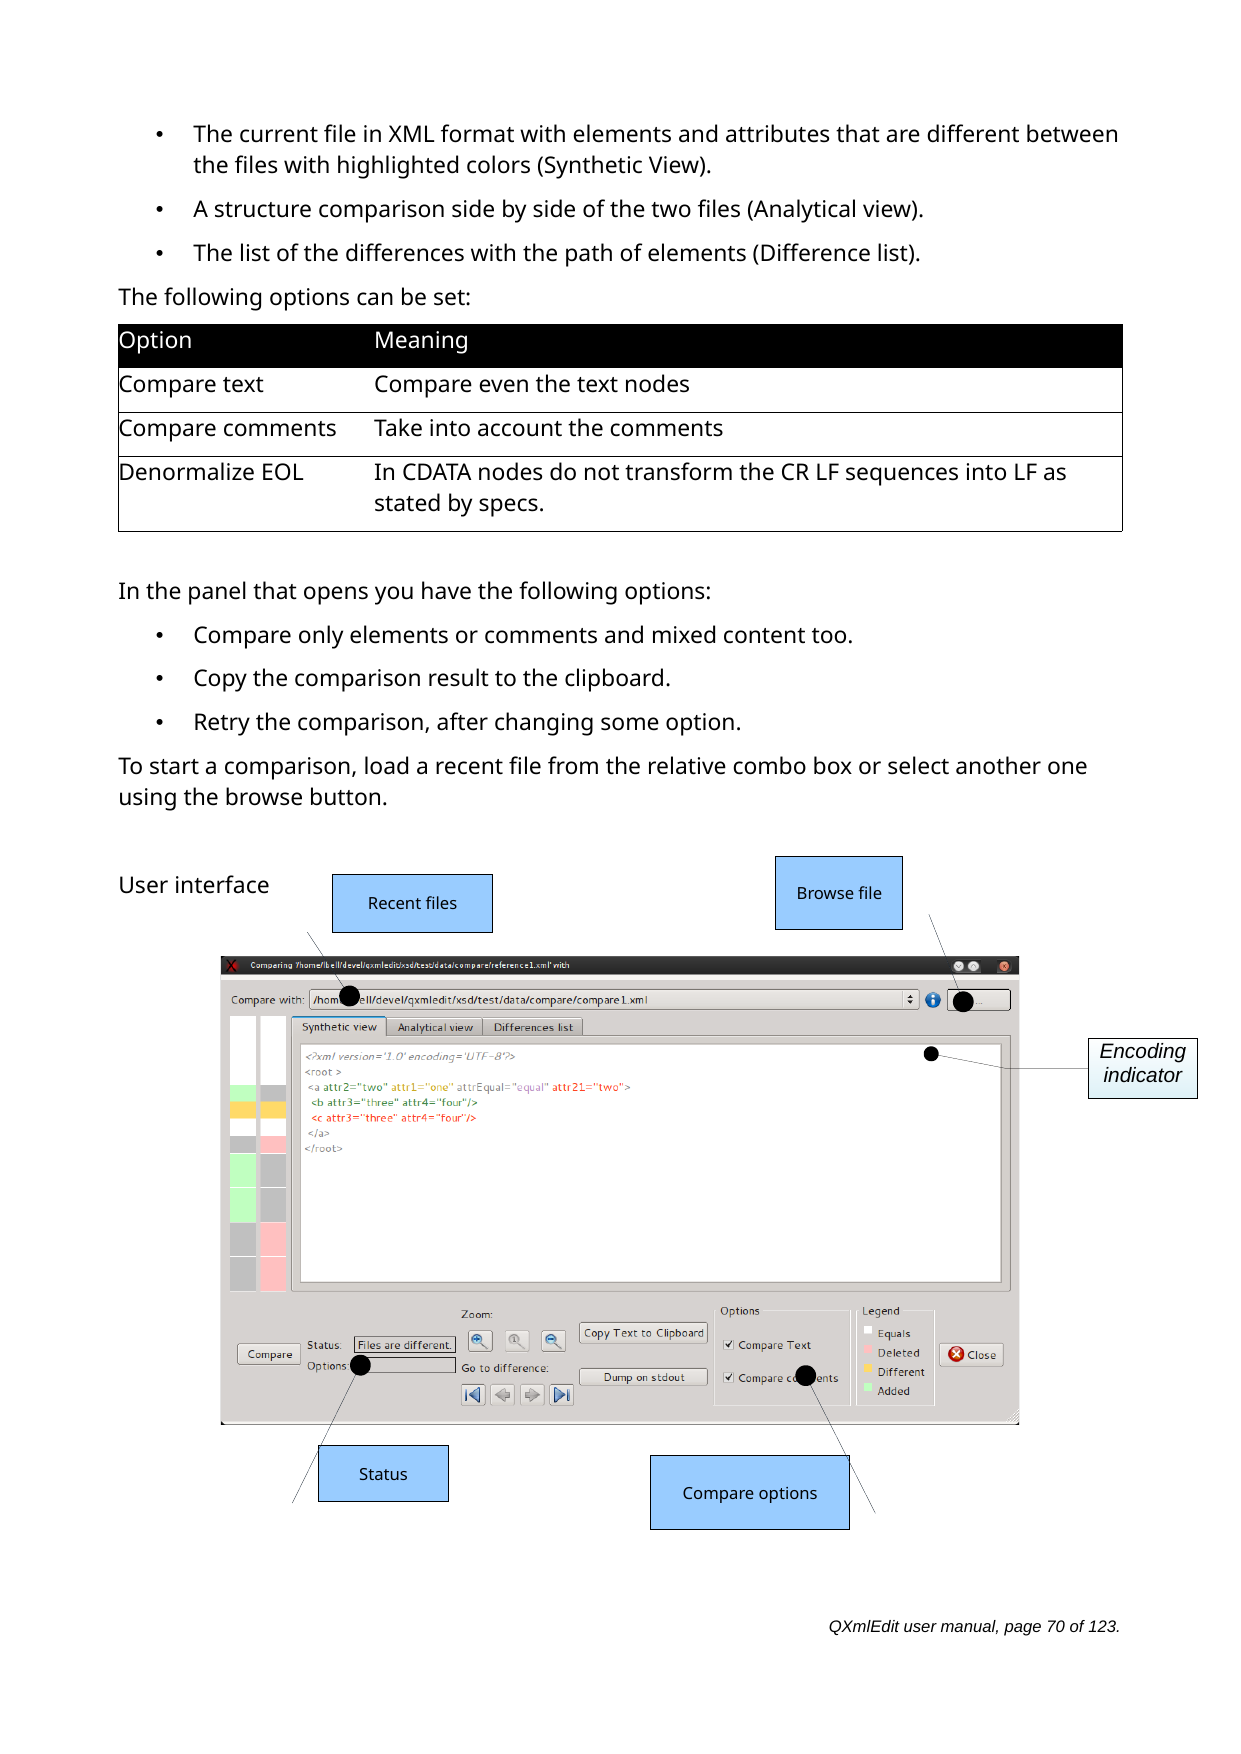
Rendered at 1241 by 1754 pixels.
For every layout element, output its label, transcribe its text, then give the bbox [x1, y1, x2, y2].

list Copy the comparison result to the clipboard. [156, 662, 1122, 693]
text User interface [118, 868, 775, 900]
text To start a comparison, load a recent file from the relative combo box or select another one using the browse button. [118, 750, 1122, 812]
table_cell Compare text [119, 368, 374, 412]
list Retry the comparison, after changing some option. [156, 706, 1122, 737]
list Compare only elements or comments and mixed content too. [156, 618, 1122, 650]
table_header Option [119, 325, 374, 368]
list The list of the differences with the path of elements (Difference list). [156, 237, 1122, 268]
table_cell Take into account the comments [374, 413, 1122, 456]
table_cell Compare comments [119, 413, 374, 456]
table_cell Denormalize EOL [119, 457, 374, 531]
table_cell Compare even the text nodes [374, 368, 1122, 412]
table_header Meaning [374, 325, 1122, 368]
picture [220, 956, 1020, 1425]
text In the panel that opens you have the following options: [118, 575, 1122, 606]
text [903, 868, 1122, 900]
table_cell In CDATA nodes do not transform the CR LF sequences into LF as stated by specs. [374, 457, 1122, 531]
text The following options can be set: [118, 281, 1122, 312]
list A structure comparison side by side of the two files (Analytical view). [156, 193, 1122, 224]
list The current file in XML format with elements and attributes that are different between the files with highlighted colors (Synthetic View). [156, 118, 1122, 181]
